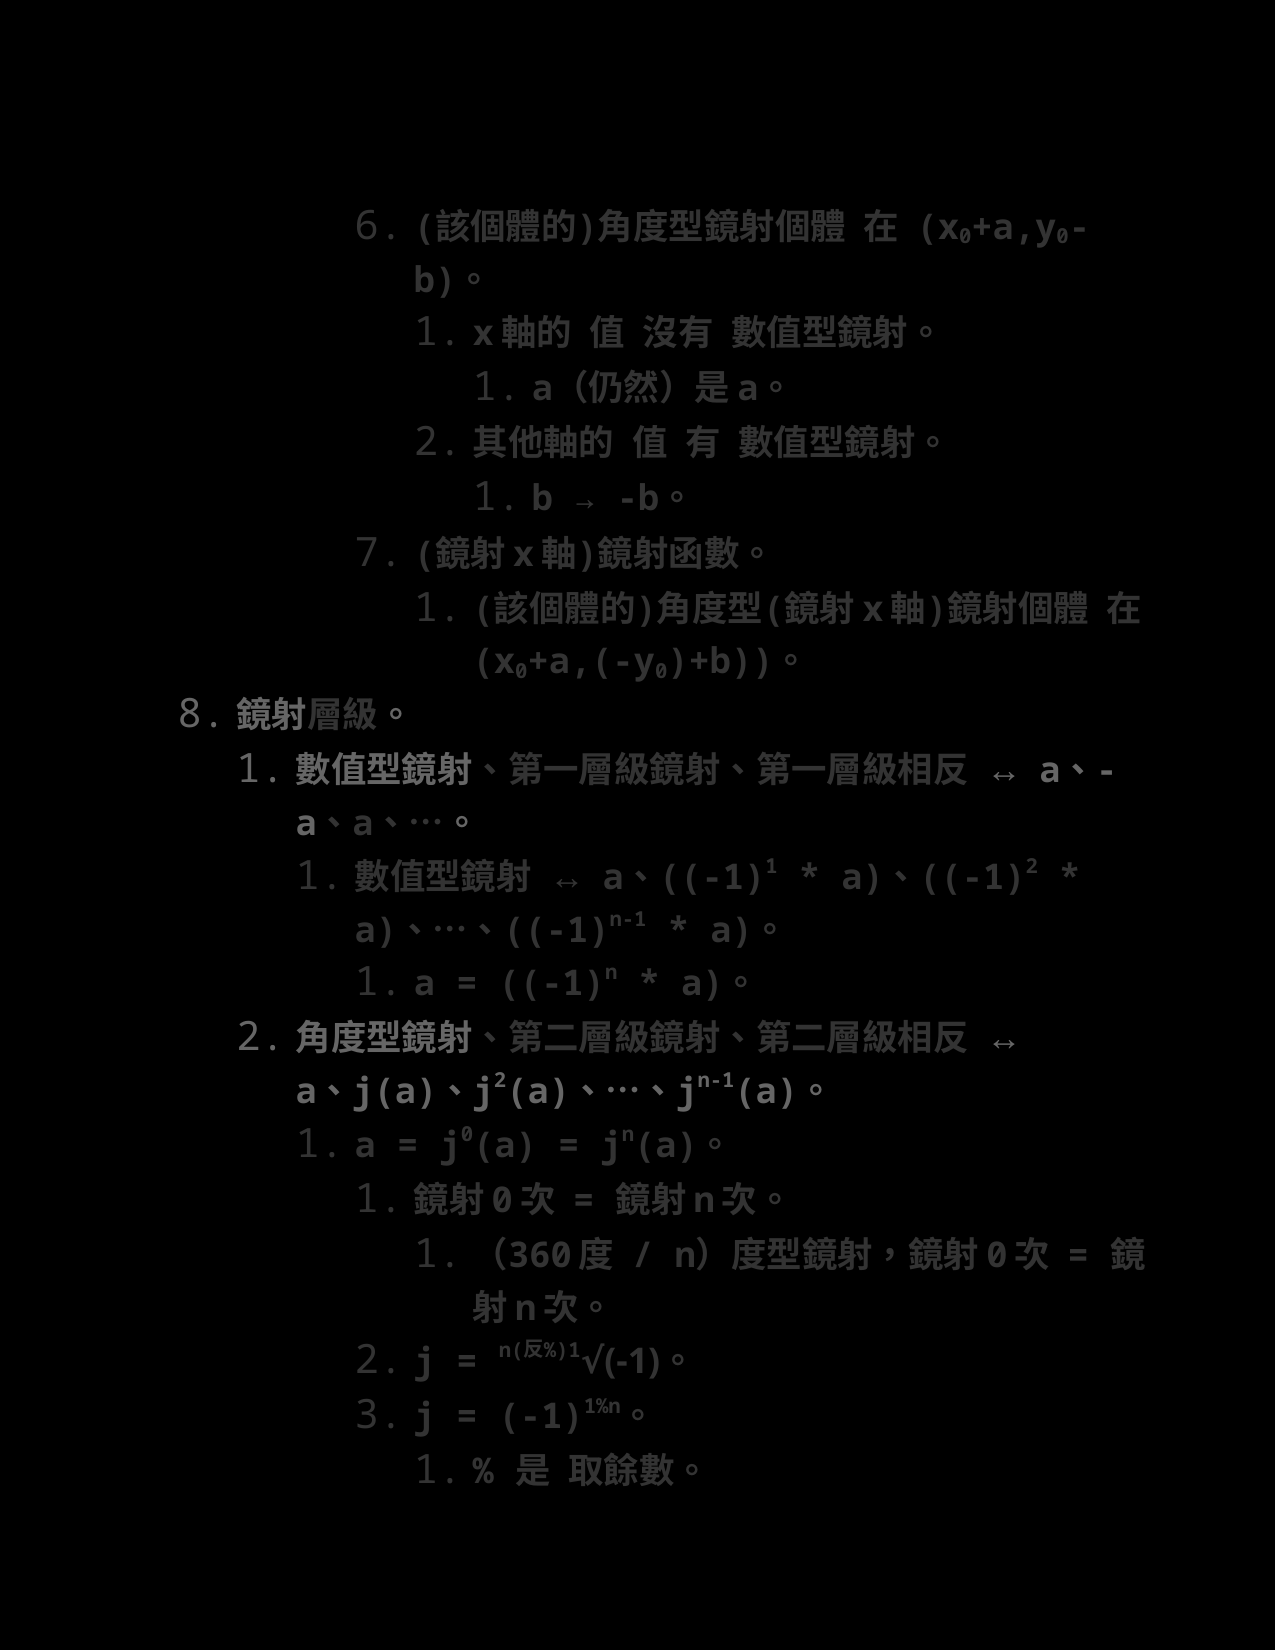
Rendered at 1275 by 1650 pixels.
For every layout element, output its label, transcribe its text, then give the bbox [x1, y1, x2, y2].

list j = (-1)1%n。 [354, 1386, 1157, 1441]
list b → -b。 [472, 468, 1157, 523]
list x軸的 值 沒有 數值型鏡射。 [413, 302, 1157, 357]
list (該個體的)角度型鏡射個體 在 (x0+a,y0-b)。 [354, 196, 1157, 302]
list 鏡射層級。 [177, 684, 1157, 739]
list % 是 取餘數。 [413, 1441, 1157, 1496]
list (鏡射x軸)鏡射函數。 [354, 523, 1157, 578]
list 其他軸的 值 有 數值型鏡射。 [413, 412, 1157, 468]
list 數值型鏡射、第一層級鏡射、第一層級相反 ↔ a、-a、a、…。 [236, 739, 1157, 846]
list 角度型鏡射、第二層級鏡射、第二層級相反 ↔ a、j(a)、j2(a)、…、jn-1(a)。 [236, 1007, 1157, 1114]
list a = j0(a) = jn(a)。 [295, 1114, 1157, 1169]
list a = ((-1)n * a)。 [354, 952, 1157, 1007]
list (該個體的)角度型(鏡射x軸)鏡射個體 在 (x0+a,(-y0)+b))。 [413, 578, 1157, 684]
list a（仍然）是a。 [472, 357, 1157, 412]
list （360度 / n）度型鏡射，鏡射0次 = 鏡射n次。 [413, 1224, 1157, 1331]
list 鏡射0次 = 鏡射n次。 [354, 1169, 1157, 1224]
list 數值型鏡射 ↔ a、((-1)1 * a)、((-1)2 * a)、…、((-1)n-1 * a)。 [295, 846, 1157, 952]
list j = n(反%)1√(-1)。 [354, 1331, 1157, 1386]
